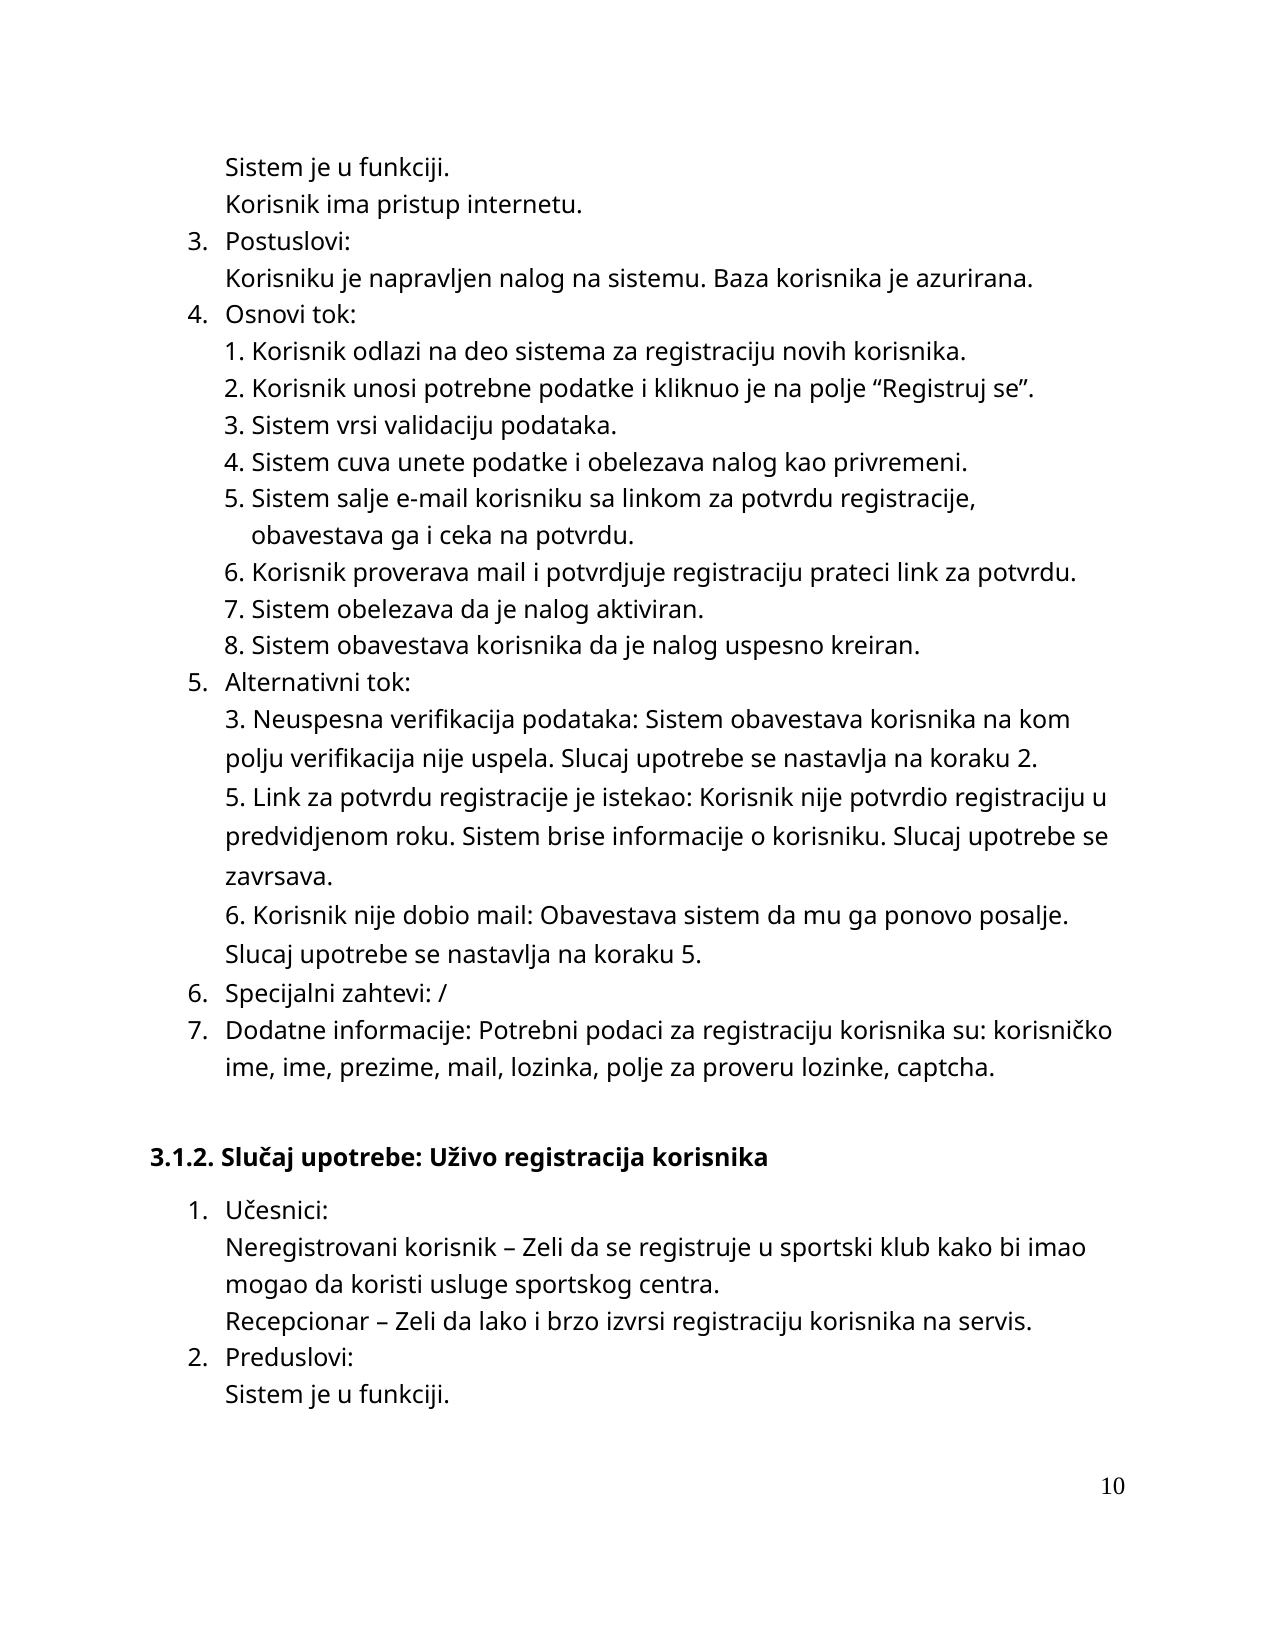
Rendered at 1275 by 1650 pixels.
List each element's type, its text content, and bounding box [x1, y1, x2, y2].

text 4. Sistem cuva unete podatke i obelezava nalog kao privremeni. [150, 444, 1125, 478]
list Alternativni tok: [187, 665, 1125, 699]
text 5. Sistem salje e-mail korisniku sa linkom za potvrdu registracije, [150, 481, 1125, 515]
list Sistem je u funkciji. [225, 150, 1125, 184]
text 3. Neuspesna verifikacija podataka: Sistem obavestava korisnika na kom polju verifikacija nije uspela. Slucaj upotrebe se nastavlja na koraku 2. [225, 702, 1125, 775]
list Dodatne informacije: Potrebni podaci za registraciju korisnika su: korisničko ime, ime, prezime, mail, lozinka, polje za proveru lozinke, captcha. [187, 1012, 1125, 1083]
text 2. Korisnik unosi potrebne podatke i kliknuo je na polje “Registruj se”. [150, 371, 1125, 405]
list Učesnici: [187, 1193, 1125, 1227]
text 6. Korisnik nije dobio mail: Obavestava sistem da mu ga ponovo posalje. Slucaj upotrebe se nastavlja na koraku 5. [225, 897, 1125, 971]
list Specijalni zahtevi: / [187, 976, 1125, 1010]
list Korisnik ima pristup internetu. [225, 187, 1125, 221]
text 3.1.2. Slučaj upotrebe: Uživo registracija korisnika [150, 1139, 1125, 1173]
text 1. Korisnik odlazi na deo sistema za registraciju novih korisnika. [150, 334, 1125, 368]
text 8. Sistem obavestava korisnika da je nalog uspesno kreiran. [150, 628, 1125, 662]
text obavestava ga i ceka na potvrdu. [225, 518, 1125, 552]
list Neregistrovani korisnik – Zeli da se registruje u sportski klub kako bi imao mogao da koristi usluge sportskog centra. [225, 1230, 1125, 1301]
text 7. Sistem obelezava da je nalog aktiviran. [150, 591, 1125, 625]
text 5. Link za potvrdu registracije je istekao: Korisnik nije potvrdio registraciju u predvidjenom roku. Sistem brise informacije o korisniku. Slucaj upotrebe se zavrsava. [225, 780, 1125, 892]
list Recepcionar – Zeli da lako i brzo izvrsi registraciju korisnika na servis. [225, 1303, 1125, 1337]
list Osnovi tok: [187, 297, 1125, 331]
list Postuslovi: [187, 223, 1125, 258]
list Preduslovi: [187, 1340, 1125, 1374]
list Sistem je u funkciji. [225, 1377, 1125, 1411]
list Korisniku je napravljen nalog na sistemu. Baza korisnika je azurirana. [225, 260, 1125, 294]
text 3. Sistem vrsi validaciju podataka. [150, 407, 1125, 441]
text 6. Korisnik proverava mail i potvrdjuje registraciju prateci link za potvrdu. [150, 554, 1125, 588]
